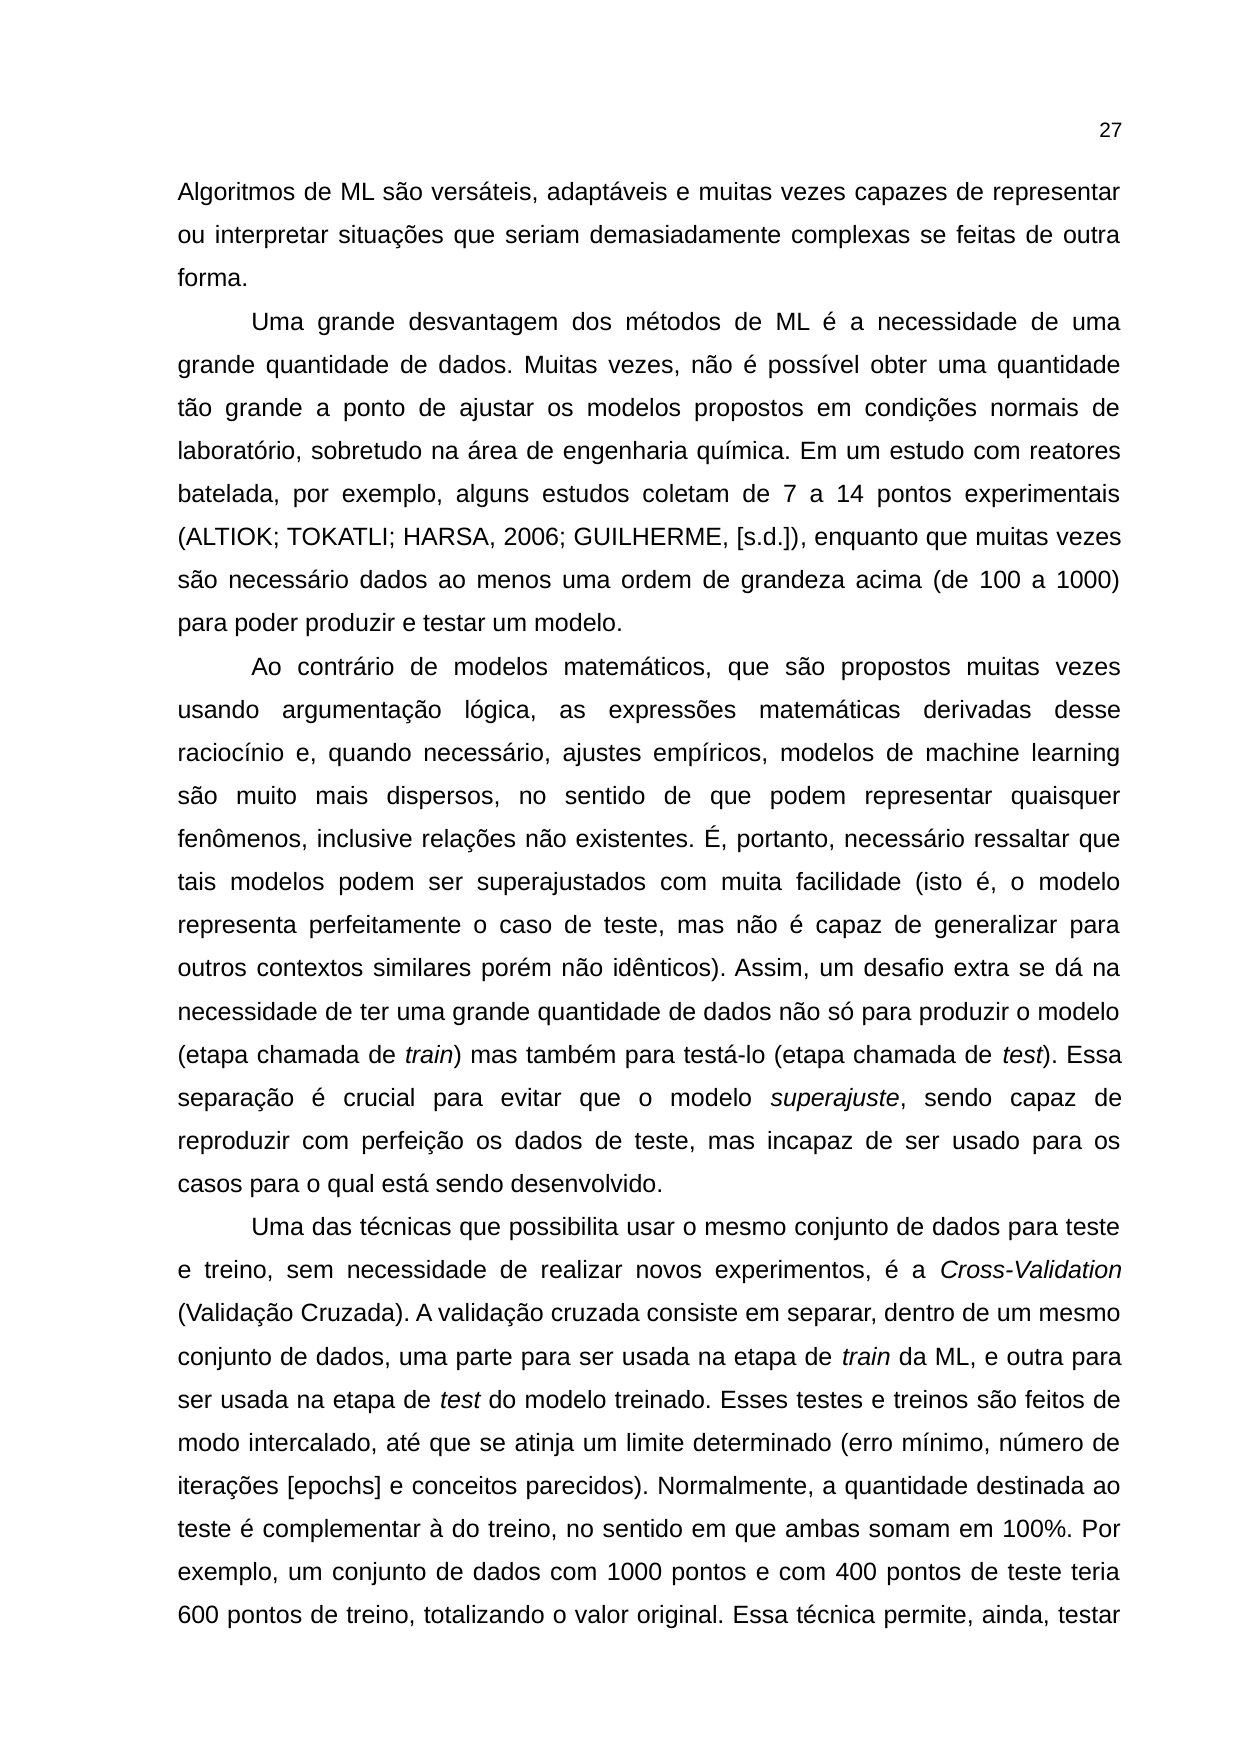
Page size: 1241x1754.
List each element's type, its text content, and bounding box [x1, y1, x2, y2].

text Algoritmos de ML são versáteis, adaptáveis e muitas vezes capazes de representar ou interpretar situações que seriam demasiadamente complexas se feitas de outra forma. [177, 177, 1122, 292]
text Uma grande desvantagem dos métodos de ML é a necessidade de uma grande quantidade de dados. Muitas vezes, não é possível obter uma quantidade tão grande a ponto de ajustar os modelos propostos em condições normais de laboratório, sobretudo na área de engenharia química. Em um estudo com reatores batelada, por exemplo, alguns estudos coletam de 7 a 14 pontos experimentais (ALTIOK; TOKATLI; HARSA, 2006; GUILHERME, [s.d.]), enquanto que muitas vezes são necessário dados ao menos uma ordem de grandeza acima (de 100 a 1000) para poder produzir e testar um modelo. [177, 306, 1122, 637]
text Uma das técnicas que possibilita usar o mesmo conjunto de dados para teste e treino, sem necessidade de realizar novos experimentos, é a Cross-Validation (Validação Cruzada). A validação cruzada consiste em separar, dentro de um mesmo conjunto de dados, uma parte para ser usada na etapa de train da ML, e outra para ser usada na etapa de test do modelo treinado. Esses testes e treinos são feitos de modo intercalado, até que se atinja um limite determinado (erro mínimo, número de iterações [epochs] e conceitos parecidos). Normalmente, a quantidade destinada ao teste é complementar à do treino, no sentido em que ambas somam em 100%. Por exemplo, um conjunto de dados com 1000 pontos e com 400 pontos de teste teria 600 pontos de treino, totalizando o valor original. Essa técnica permite, ainda, testar [177, 1212, 1122, 1629]
text Ao contrário de modelos matemáticos, que são propostos muitas vezes usando argumentação lógica, as expressões matemáticas derivadas desse raciocínio e, quando necessário, ajustes empíricos, modelos de machine learning são muito mais dispersos, no sentido de que podem representar quaisquer fenômenos, inclusive relações não existentes. É, portanto, necessário ressaltar que tais modelos podem ser superajustados com muita facilidade (isto é, o modelo representa perfeitamente o caso de teste, mas não é capaz de generalizar para outros contextos similares porém não idênticos). Assim, um desafio extra se dá na necessidade de ter uma grande quantidade de dados não só para produzir o modelo (etapa chamada de train) mas também para testá-lo (etapa chamada de test). Essa separação é crucial para evitar que o modelo superajuste, sendo capaz de reproduzir com perfeição os dados de teste, mas incapaz de ser usado para os casos para o qual está sendo desenvolvido. [177, 651, 1122, 1198]
